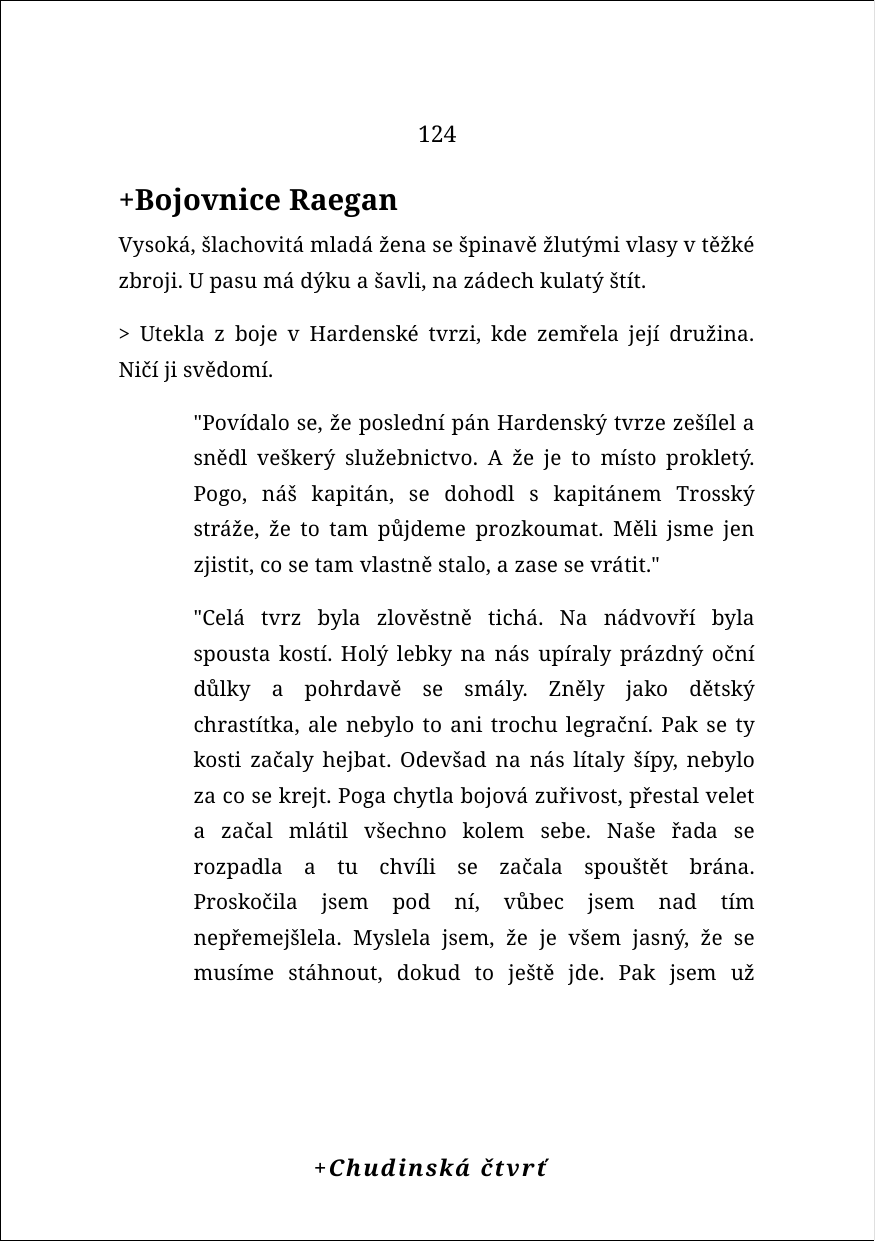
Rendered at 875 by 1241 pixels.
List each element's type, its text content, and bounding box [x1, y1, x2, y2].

list "Celá tvrz byla zlověstně tichá. Na nádvovří byla spousta kostí. Holý lebky na nás upíraly prázdný oční důlky a pohrdavě se smály. Zněly jako dětský chrastítka, ale nebylo to ani trochu legrační. Pak se ty kosti začaly hejbat. Odevšad na nás lítaly šípy, nebylo za co se krejt. Poga chytla bojová zuřivost, přestal velet a začal mlátil všechno kolem sebe. Naše řada se rozpadla a tu chvíli se začala spouštět brána. Proskočila jsem pod ní, vůbec jsem nad tím nepřemejšlela. Myslela jsem, že je všem jasný, že se musíme stáhnout, dokud to ještě jde. Pak jsem už [156, 603, 756, 987]
text > Utekla z boje v Hardenské tvrzi, kde zemřela její družina. Ničí ji svědomí. [118, 319, 756, 383]
list "Povídalo se, že poslední pán Hardenský tvrze zešílel a snědl veškerý služebnictvo. A že je to místo prokletý. Pogo, náš kapitán, se dohodl s kapitánem Trosský stráže, že to tam půjdeme prozkoumat. Měli jsme jen zjistit, co se tam vlastně stalo, a zase se vrátit." [156, 408, 756, 578]
subtitle +Bojovnice Raegan [118, 179, 756, 219]
text Vysoká, šlachovitá mladá žena se špinavě žlutými vlasy v těžké zbroji. U pasu má dýku a šavli, na zádech kulatý štít. [118, 230, 756, 294]
